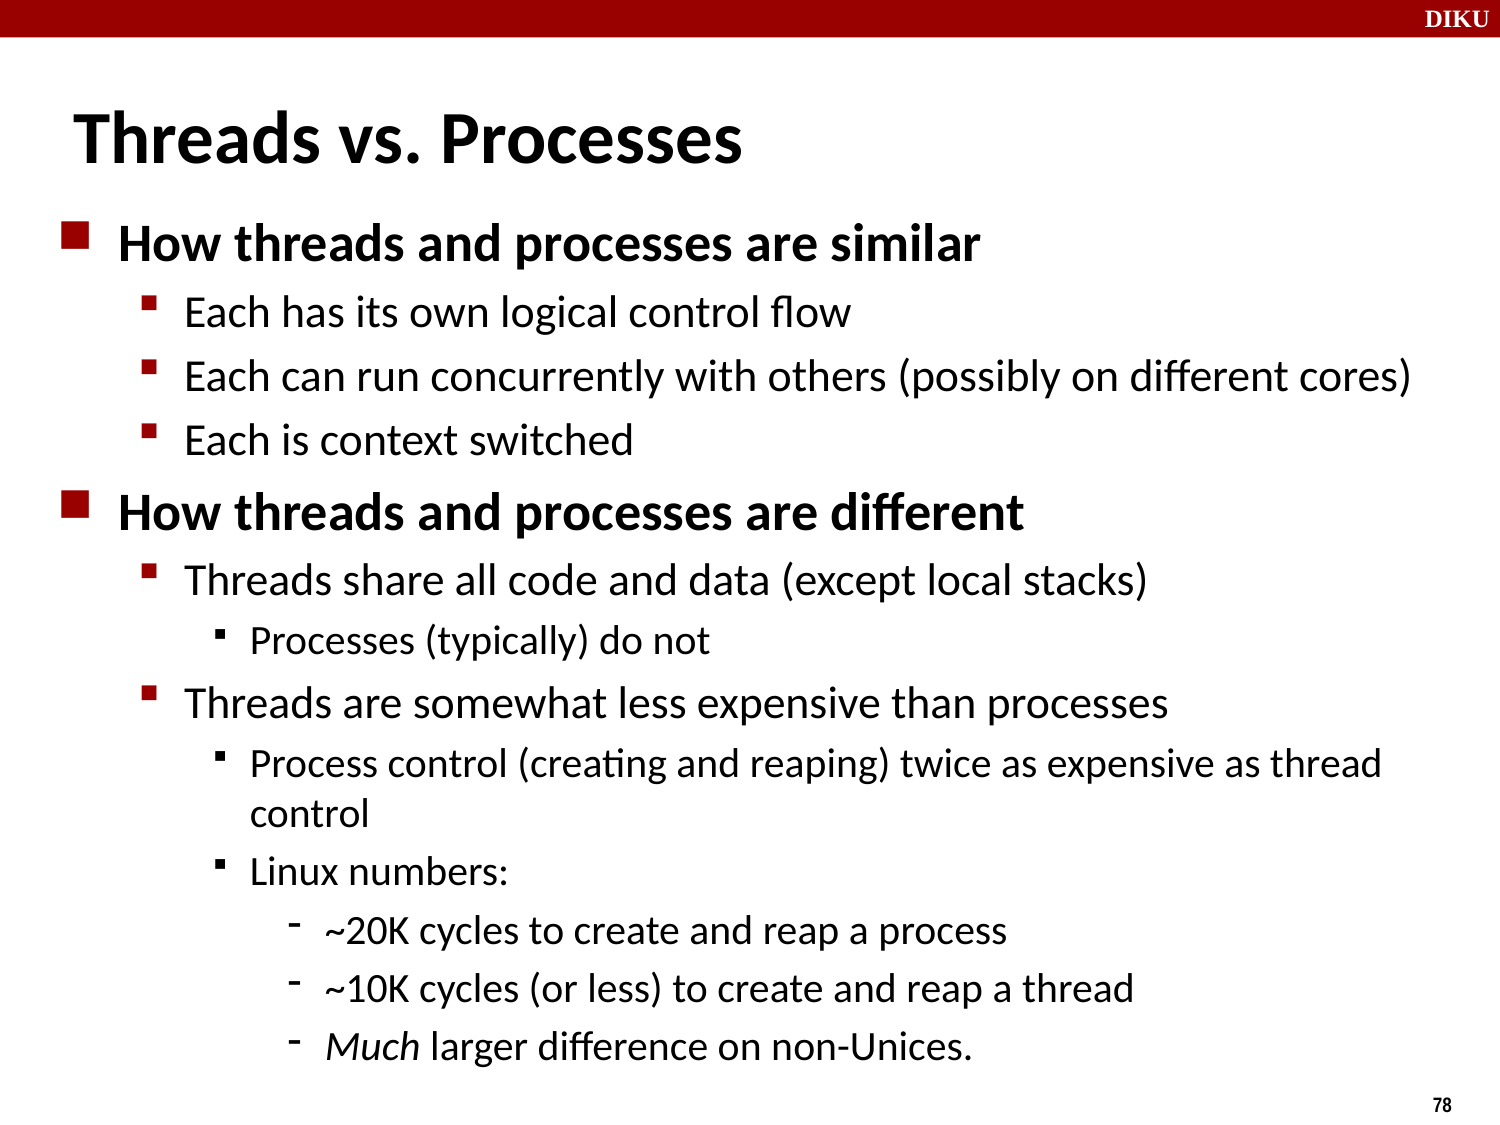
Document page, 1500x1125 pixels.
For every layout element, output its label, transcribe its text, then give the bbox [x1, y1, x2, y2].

text_box Threads vs. Processes [58, 71, 1304, 197]
text_box How threads and processes are similar Each has its own logical control flow Each can run concurrently with others (possibly on different cores) Each is context switched How threads and processes are different Threads share all code and data (except local stacks) Processes (typically) do not Threads are somewhat less expensive than processes Process control (creating and reaping) twice as expensive as thread control Linux numbers: ~20K cycles to create and reap a process ~10K cycles (or less) to create and reap a thread Much larger difference on non-Unices. [47, 200, 1463, 1078]
